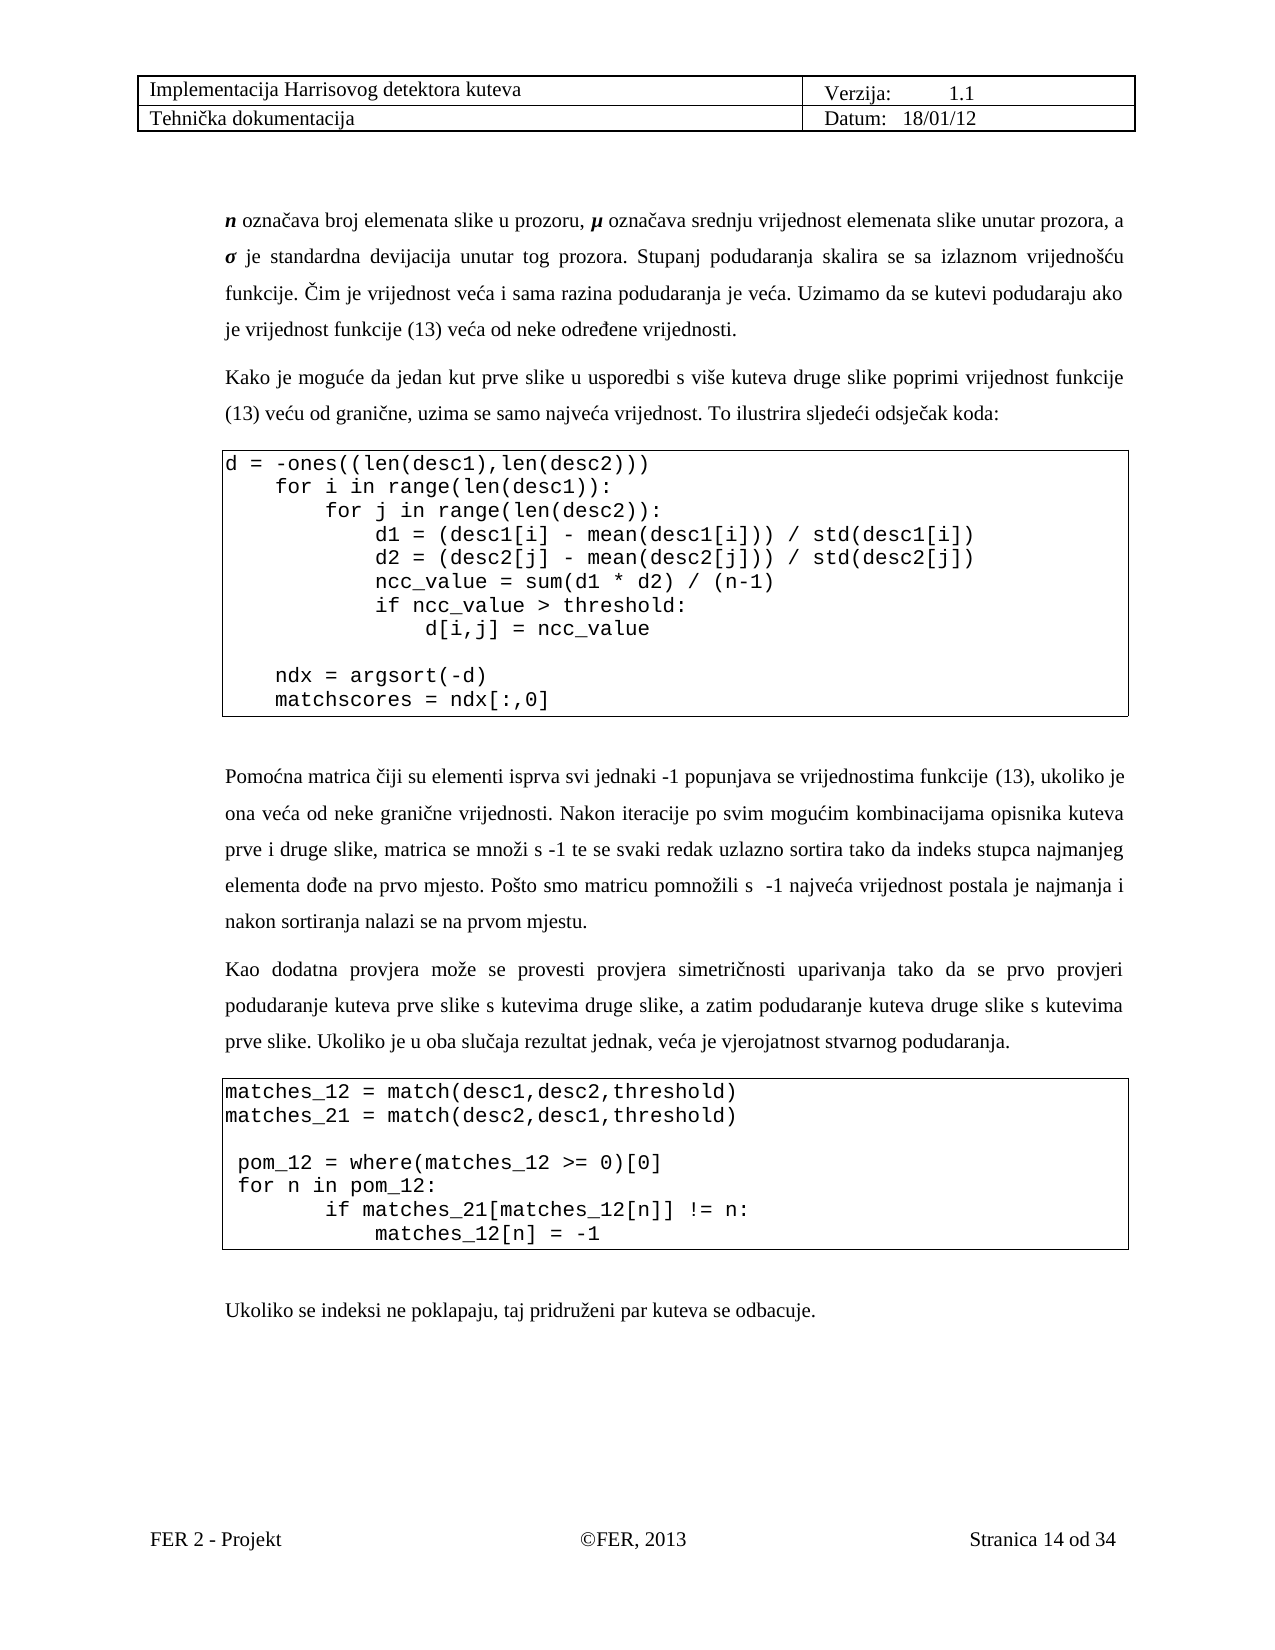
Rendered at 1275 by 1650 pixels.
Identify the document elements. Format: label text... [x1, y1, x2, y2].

text Kao dodatna provjera može se provesti provjera simetričnosti uparivanja tako da se prvo provjeri podudaranje kuteva prve slike s kutevima druge slike, a zatim podudaranje kuteva druge slike s kutevima prve slike. Ukoliko je u oba slučaja rezultat jednak, veća je vjerojatnost stvarnog podudaranja. [225, 957, 1125, 1053]
text for j in range(len(desc2)): [223, 497, 1128, 521]
text matchscores = ndx[:,0] [223, 686, 1128, 716]
text d = -ones((len(desc1),len(desc2))) [223, 451, 1128, 473]
text ndx = argsort(-d) [223, 662, 1128, 686]
text d[i,j] = ncc_value [223, 615, 1128, 642]
text if matches_21[matches_12[n]] != n: [223, 1196, 1128, 1220]
text matches_21 = match(desc2,desc1,threshold) [223, 1101, 1128, 1128]
text pom_12 = where(matches_12 >= 0)[0] [223, 1149, 1128, 1172]
text if ncc_value > threshold: [223, 591, 1128, 615]
text d2 = (desc2[j] - mean(desc2[j])) / std(desc2[j]) [223, 544, 1128, 568]
text d1 = (desc1[i] - mean(desc1[i])) / std(desc1[i]) [223, 521, 1128, 544]
text matches_12 = match(desc1,desc2,threshold) [223, 1079, 1128, 1101]
text ncc_value = sum(d1 * d2) / (n-1) [223, 568, 1128, 591]
text for n in pom_12: [223, 1172, 1128, 1196]
text matches_12[n] = -1 [223, 1220, 1128, 1249]
text n označava broj elemenata slike u prozoru, µ označava srednju vrijednost elemenata slike unutar prozora, a σ je standardna devijacija unutar tog prozora. Stupanj podudaranja skalira se sa izlaznom vrijednošću funkcije. Čim je vrijednost veća i sama razina podudaranja je veća. Uzimamo da se kutevi podudaraju ako je vrijednost funkcije (13) veća od neke određene vrijednosti. [225, 208, 1125, 341]
text for i in range(len(desc1)): [223, 473, 1128, 497]
text Pomoćna matrica čiji su elementi isprva svi jednaki -1 popunjava se vrijednostima funkcije (13), ukoliko je ona veća od neke granične vrijednosti. Nakon iteracije po svim mogućim kombinacijama opisnika kuteva prve i druge slike, matrica se množi s -1 te se svaki redak uzlazno sortira tako da indeks stupca najmanjeg elementa dođe na prvo mjesto. Pošto smo matricu pomnožili s -1 najveća vrijednost postala je najmanja i nakon sortiranja nalazi se na prvom mjestu. [225, 764, 1125, 933]
text Ukoliko se indeksi ne poklapaju, taj pridruženi par kuteva se odbacuje. [225, 1298, 1125, 1322]
text Kako je moguće da jedan kut prve slike u usporedbi s više kuteva druge slike poprimi vrijednost funkcije (13) veću od granične, uzima se samo najveća vrijednost. To ilustrira sljedeći odsječak koda: [225, 365, 1125, 425]
